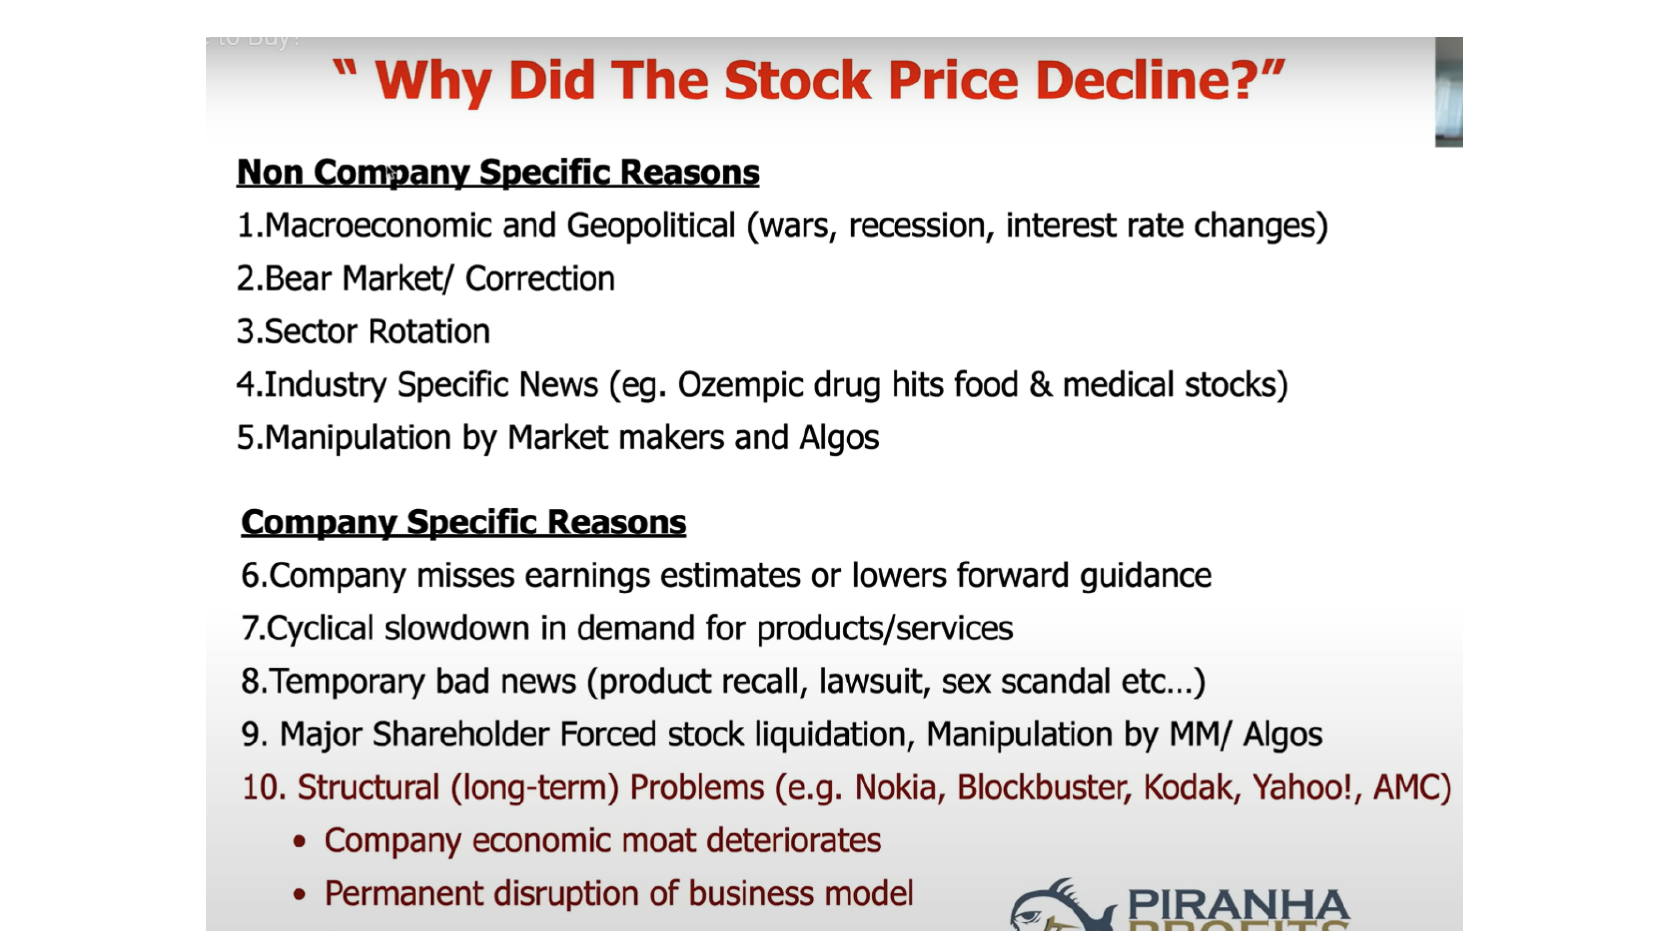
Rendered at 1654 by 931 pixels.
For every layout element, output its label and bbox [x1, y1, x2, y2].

picture [206, 37, 1463, 931]
